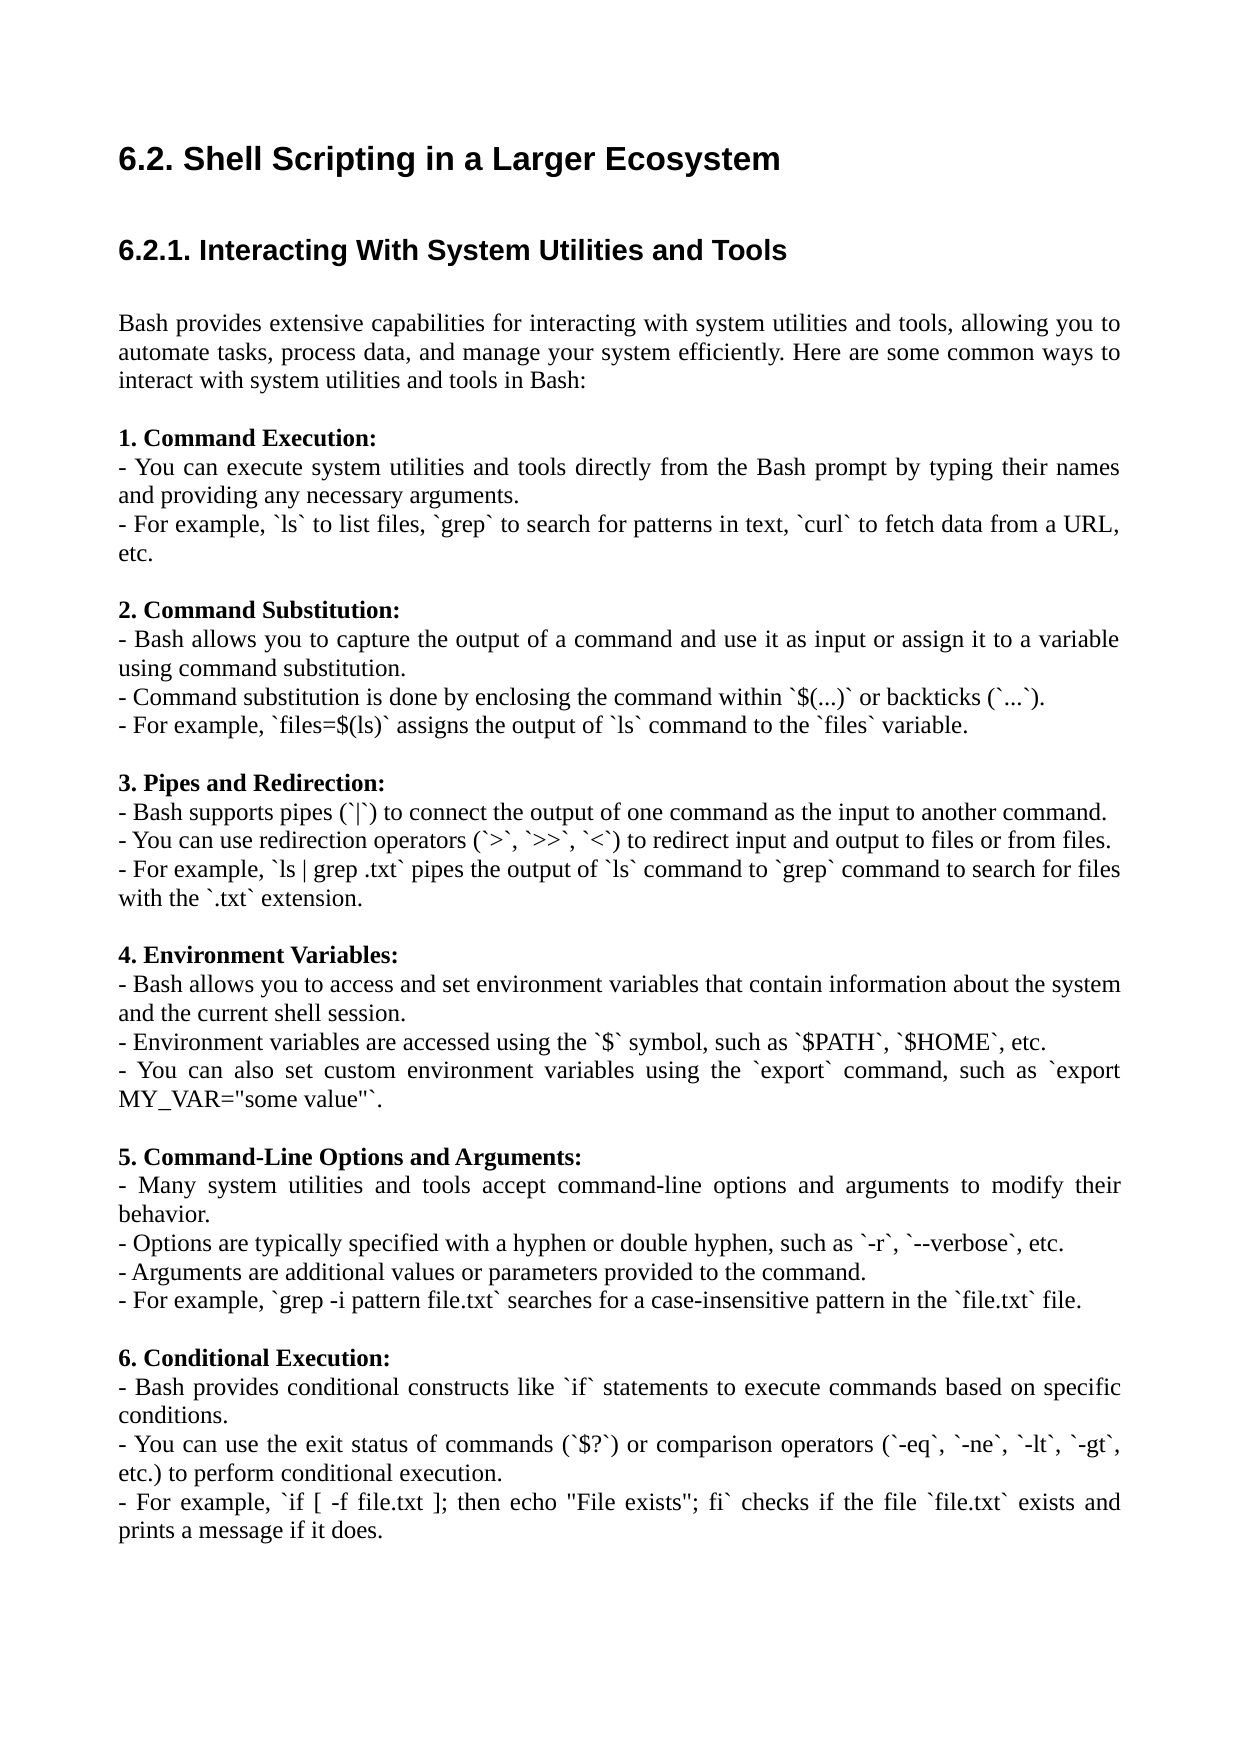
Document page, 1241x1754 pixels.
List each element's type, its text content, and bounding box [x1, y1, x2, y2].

text 2. Command Substitution: [118, 596, 1122, 624]
text - Bash allows you to access and set environment variables that contain information about the system and the current shell session. [118, 969, 1122, 1027]
text 5. Command-Line Options and Arguments: [118, 1142, 1122, 1171]
text - Environment variables are accessed using the `$` symbol, such as `$PATH`, `$HOME`, etc. [118, 1027, 1122, 1056]
text - Many system utilities and tools accept command-line options and arguments to modify their behavior. [118, 1171, 1122, 1228]
text - For example, `ls | grep .txt` pipes the output of `ls` command to `grep` command to search for files with the `.txt` extension. [118, 854, 1122, 912]
text - You can also set custom environment variables using the `export` command, such as `export MY_VAR="some value"`. [118, 1056, 1122, 1113]
subtitle 6.2. Shell Scripting in a Larger Ecosystem [118, 139, 1122, 177]
text Bash provides extensive capabilities for interacting with system utilities and tools, allowing you to automate tasks, process data, and manage your system efficiently. Here are some common ways to interact with system utilities and tools in Bash: [118, 308, 1122, 394]
text - Options are typically specified with a hyphen or double hyphen, such as `-r`, `--verbose`, etc. [118, 1228, 1122, 1257]
text - For example, `grep -i pattern file.txt` searches for a case-insensitive pattern in the `file.txt` file. [118, 1286, 1122, 1314]
text 4. Environment Variables: [118, 941, 1122, 969]
text 6. Conditional Execution: [118, 1343, 1122, 1372]
text - For example, `if [ -f file.txt ]; then echo "File exists"; fi` checks if the file `file.txt` exists and prints a message if it does. [118, 1487, 1122, 1544]
text - Command substitution is done by enclosing the command within `$(...)` or backticks (`...`). [118, 682, 1122, 711]
text 1. Command Execution: [118, 423, 1122, 452]
text - You can use redirection operators (`>`, `>>`, `<`) to redirect input and output to files or from files. [118, 826, 1122, 854]
text - For example, `ls` to list files, `grep` to search for patterns in text, `curl` to fetch data from a URL, etc. [118, 509, 1122, 567]
text - Bash supports pipes (`|`) to connect the output of one command as the input to another command. [118, 797, 1122, 826]
text 3. Pipes and Redirection: [118, 768, 1122, 797]
text - Bash provides conditional constructs like `if` statements to execute commands based on specific conditions. [118, 1372, 1122, 1429]
text - For example, `files=$(ls)` assigns the output of `ls` command to the `files` variable. [118, 711, 1122, 739]
text - Arguments are additional values or parameters provided to the command. [118, 1257, 1122, 1286]
text - You can use the exit status of commands (`$?`) or comparison operators (`-eq`, `-ne`, `-lt`, `-gt`, etc.) to perform conditional execution. [118, 1429, 1122, 1487]
text - Bash allows you to capture the output of a command and use it as input or assign it to a variable using command substitution. [118, 624, 1122, 682]
text - You can execute system utilities and tools directly from the Bash prompt by typing their names and providing any necessary arguments. [118, 452, 1122, 509]
subtitle 6.2.1. Interacting With System Utilities and Tools [118, 233, 1122, 267]
